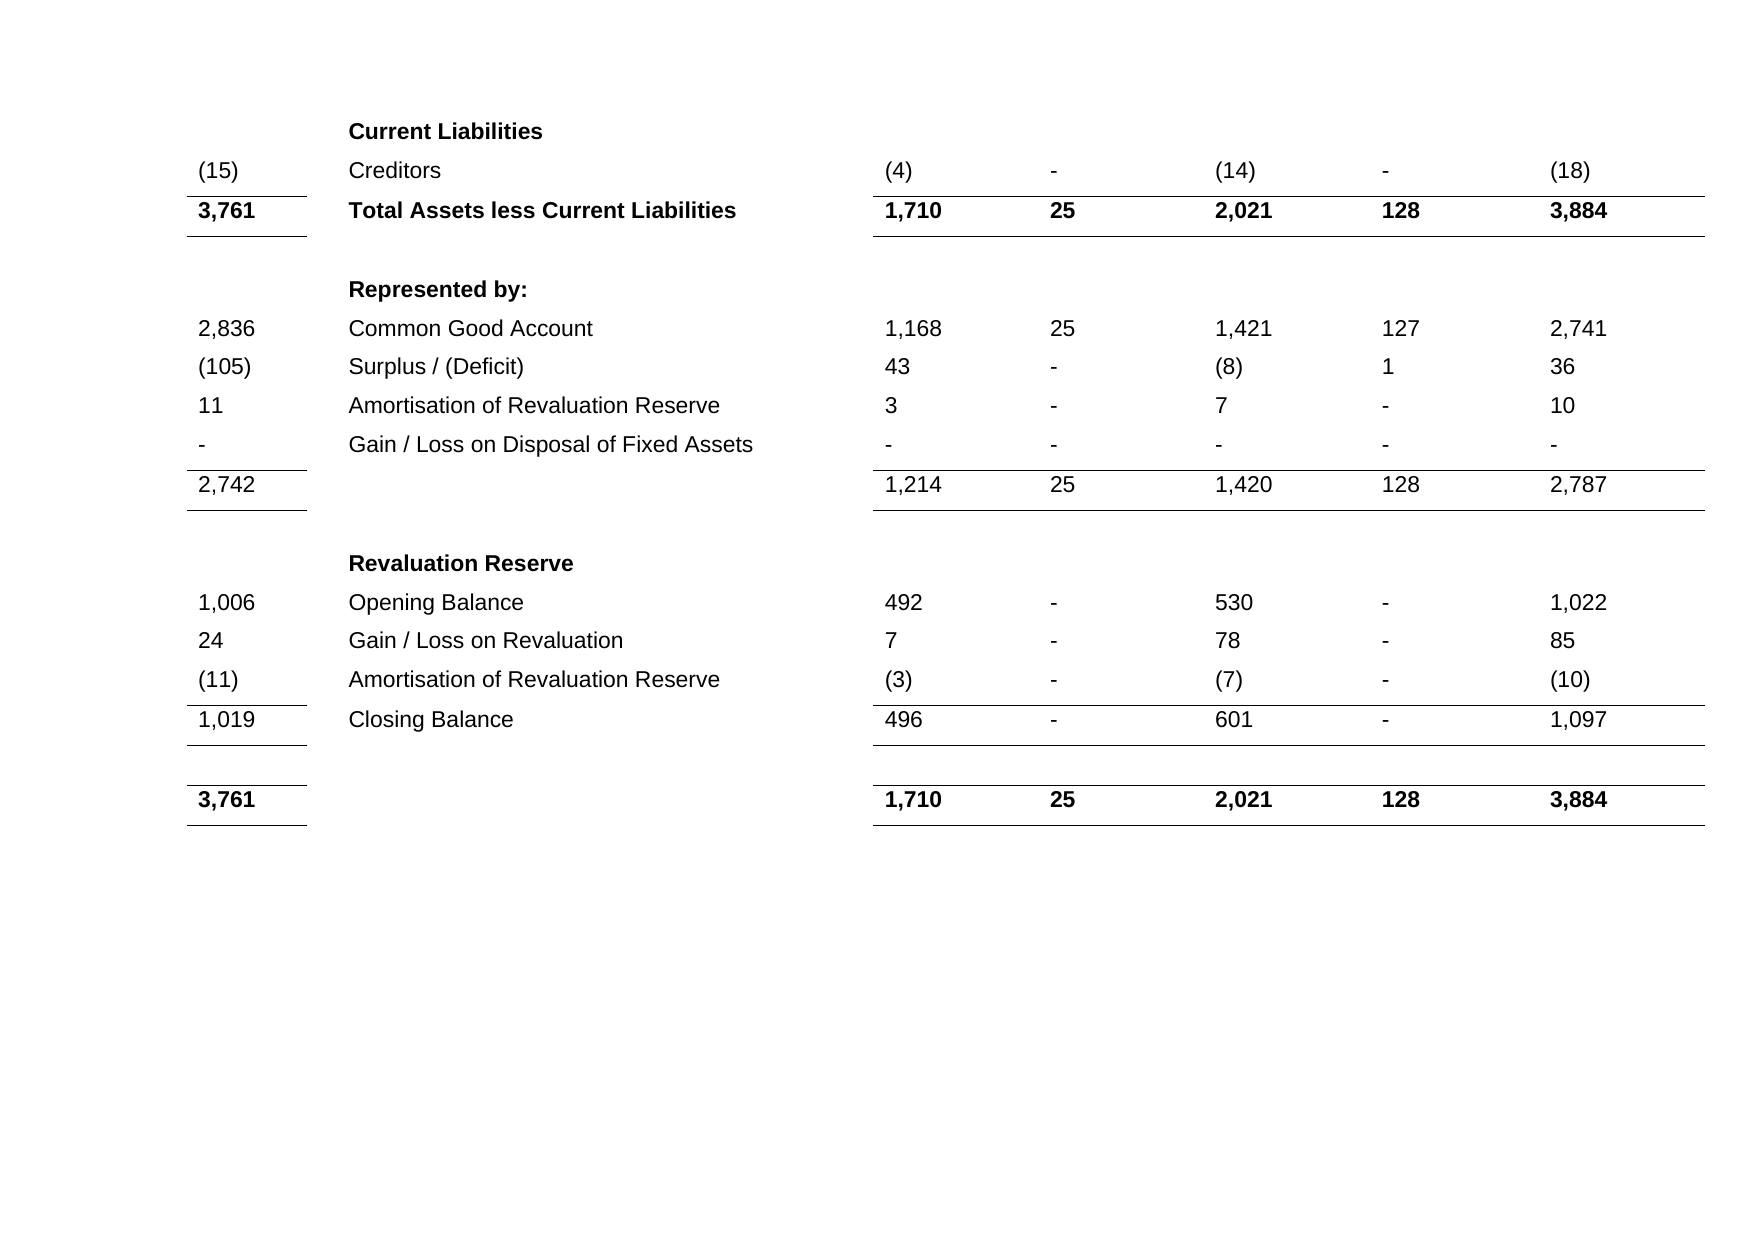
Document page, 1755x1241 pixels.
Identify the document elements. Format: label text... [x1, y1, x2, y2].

table_cell 128 [1370, 786, 1538, 825]
table_cell [1204, 746, 1370, 785]
table_cell 25 [1039, 197, 1204, 236]
table_cell [1539, 276, 1704, 314]
table_cell Closing Balance [337, 705, 873, 745]
table_cell (18) [1539, 157, 1704, 196]
table_cell [307, 628, 337, 666]
table_cell [307, 196, 337, 236]
table_cell 601 [1204, 706, 1370, 745]
table_cell [187, 746, 307, 785]
table_cell [337, 785, 873, 825]
table_cell [337, 470, 873, 510]
table_cell [1204, 118, 1370, 157]
table_cell [873, 511, 1038, 550]
table_cell (7) [1204, 666, 1370, 705]
table_cell [1539, 511, 1704, 550]
table_cell 128 [1370, 471, 1538, 510]
table_cell [873, 118, 1038, 157]
table_cell [1539, 237, 1704, 276]
table_cell - [1370, 706, 1538, 745]
table_cell [307, 315, 337, 353]
table_cell 530 [1204, 589, 1370, 627]
table_cell [1370, 550, 1538, 588]
table_cell 127 [1370, 315, 1538, 353]
table_cell 496 [873, 706, 1038, 745]
table_cell 85 [1539, 628, 1704, 666]
table_cell [307, 392, 337, 431]
table_cell [307, 470, 337, 510]
table_cell 43 [873, 353, 1038, 392]
table_cell [1204, 511, 1370, 550]
table_cell 1,214 [873, 471, 1038, 510]
table_cell 1,421 [1204, 315, 1370, 353]
table_cell (14) [1204, 157, 1370, 196]
table_cell 2,787 [1539, 471, 1704, 510]
table_cell 1 [1370, 353, 1538, 392]
table_cell 7 [1204, 392, 1370, 431]
table_cell - [1370, 589, 1538, 627]
table_cell [187, 276, 307, 314]
table_cell 3,761 [187, 786, 307, 825]
table_cell [307, 118, 337, 157]
table_cell 1,420 [1204, 471, 1370, 510]
table_cell [307, 589, 337, 627]
table_cell (11) [187, 666, 307, 705]
table_cell Common Good Account [337, 315, 873, 353]
table_cell - [1039, 353, 1204, 392]
table_cell [1204, 550, 1370, 588]
table_cell Current Liabilities [337, 118, 873, 157]
table_cell 1,168 [873, 315, 1038, 353]
table_cell 1,710 [873, 197, 1038, 236]
table_cell [307, 276, 337, 314]
table_cell [187, 550, 307, 588]
table_cell Amortisation of Revaluation Reserve [337, 392, 873, 431]
table_cell Total Assets less Current Liabilities [337, 196, 873, 236]
table_cell 1,006 [187, 589, 307, 627]
table_cell (8) [1204, 353, 1370, 392]
table_cell - [1039, 392, 1204, 431]
table_cell 2,021 [1204, 197, 1370, 236]
table_cell Amortisation of Revaluation Reserve [337, 666, 873, 705]
table_cell (15) [187, 157, 307, 196]
table_cell Surplus / (Deficit) [337, 353, 873, 392]
table_cell [187, 511, 307, 550]
table_cell 7 [873, 628, 1038, 666]
table_cell 36 [1539, 353, 1704, 392]
table_cell [307, 705, 337, 745]
table_cell [1539, 550, 1704, 588]
table_cell [187, 118, 307, 157]
table_cell [307, 431, 337, 470]
table_cell - [1204, 431, 1370, 470]
table_cell - [1039, 628, 1204, 666]
table_cell [873, 237, 1038, 276]
table_cell [1539, 118, 1704, 157]
table_cell 2,741 [1539, 315, 1704, 353]
table_cell Gain / Loss on Disposal of Fixed Assets [337, 431, 873, 470]
table_cell 25 [1039, 315, 1204, 353]
table_cell [1370, 511, 1538, 550]
table_cell 25 [1039, 786, 1204, 825]
table_cell Opening Balance [337, 589, 873, 627]
table_cell [187, 237, 307, 276]
table_cell 3 [873, 392, 1038, 431]
table_cell - [1370, 157, 1538, 196]
table_cell [1370, 237, 1538, 276]
table_cell [1039, 276, 1204, 314]
table_cell [1370, 746, 1538, 785]
table_cell [1204, 237, 1370, 276]
table_cell [1039, 550, 1204, 588]
table_cell - [1370, 392, 1538, 431]
table_cell - [187, 431, 307, 470]
table_cell [1039, 746, 1204, 785]
table_cell - [1039, 706, 1204, 745]
table_cell 1,097 [1539, 706, 1704, 745]
table_cell 3,884 [1539, 197, 1704, 236]
table_cell [1204, 276, 1370, 314]
table_cell 2,742 [187, 471, 307, 510]
table_cell 3,884 [1539, 786, 1704, 825]
table_cell 492 [873, 589, 1038, 627]
table_cell [1370, 276, 1538, 314]
table_cell 11 [187, 392, 307, 431]
table_cell [873, 746, 1038, 785]
table_cell [1039, 511, 1204, 550]
table_cell 128 [1370, 197, 1538, 236]
table_cell - [1039, 157, 1204, 196]
table_cell [337, 510, 873, 550]
table_cell - [873, 431, 1038, 470]
table_cell [307, 785, 337, 825]
table_cell [873, 550, 1038, 588]
table_cell [1370, 118, 1538, 157]
table_cell 2,836 [187, 315, 307, 353]
table_cell 24 [187, 628, 307, 666]
table_cell [307, 745, 337, 785]
table_cell [873, 276, 1038, 314]
table_cell - [1539, 431, 1704, 470]
table_cell 78 [1204, 628, 1370, 666]
table_cell - [1370, 666, 1538, 705]
table_cell Revaluation Reserve [337, 550, 873, 588]
table_cell - [1370, 431, 1538, 470]
table_cell 2,021 [1204, 786, 1370, 825]
table_cell 1,710 [873, 786, 1038, 825]
table_cell [307, 236, 337, 276]
table_cell (3) [873, 666, 1038, 705]
table_cell Represented by: [337, 276, 873, 314]
table_cell [337, 236, 873, 276]
table_cell [307, 666, 337, 705]
table_cell - [1370, 628, 1538, 666]
table_cell [337, 745, 873, 785]
table_cell [307, 550, 337, 588]
table_cell [1039, 118, 1204, 157]
table_cell [307, 353, 337, 392]
table_cell 1,019 [187, 706, 307, 745]
table_cell - [1039, 666, 1204, 705]
table_cell Gain / Loss on Revaluation [337, 628, 873, 666]
table_cell (4) [873, 157, 1038, 196]
table_cell [1539, 746, 1704, 785]
table_cell - [1039, 431, 1204, 470]
table_cell 1,022 [1539, 589, 1704, 627]
table_cell [307, 510, 337, 550]
table_cell 10 [1539, 392, 1704, 431]
table_cell 3,761 [187, 197, 307, 236]
table_cell (10) [1539, 666, 1704, 705]
table_cell 25 [1039, 471, 1204, 510]
table_cell Creditors [337, 157, 873, 196]
table_cell [1039, 237, 1204, 276]
table_cell [307, 157, 337, 196]
table_cell - [1039, 589, 1204, 627]
table_cell (105) [187, 353, 307, 392]
